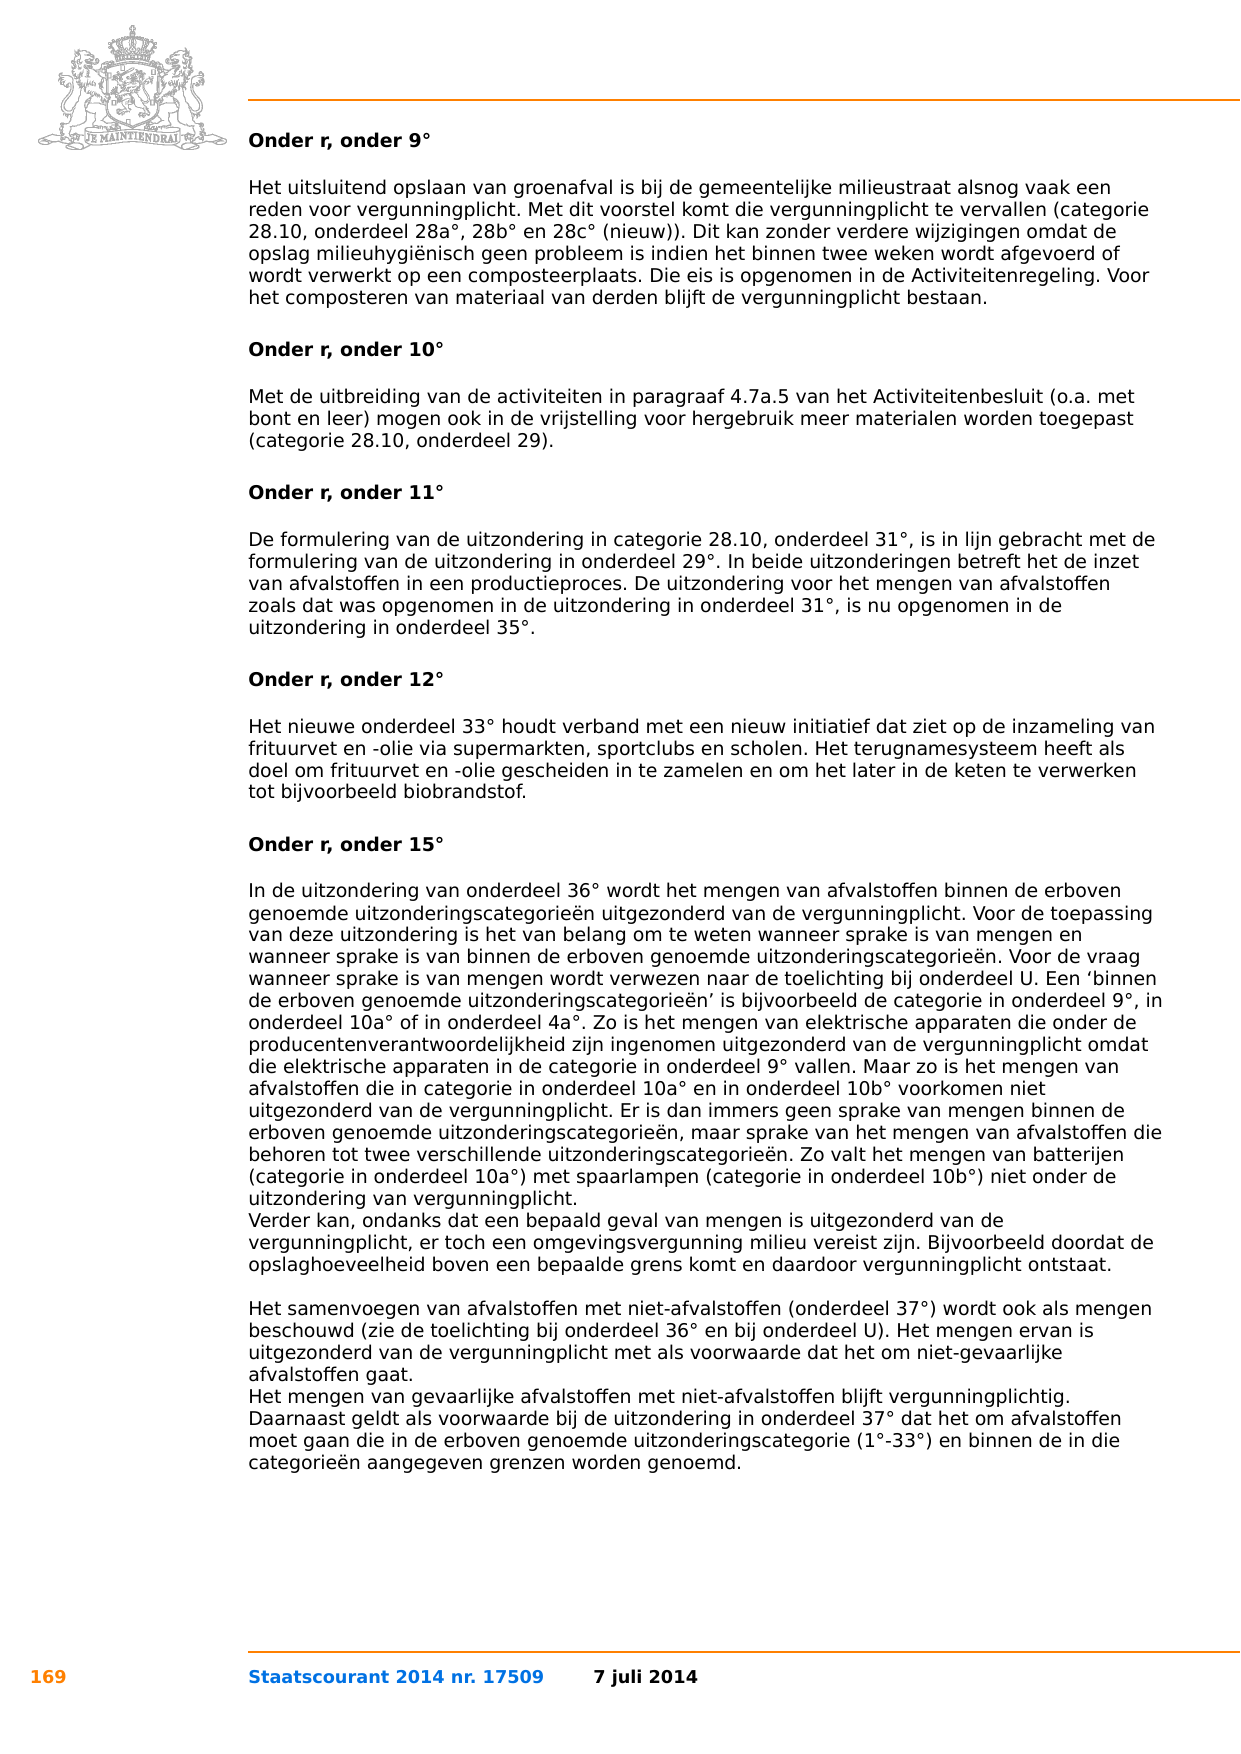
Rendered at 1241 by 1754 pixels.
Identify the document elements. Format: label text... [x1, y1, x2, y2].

text In de uitzondering van onderdeel 36° wordt het mengen van afvalstoffen binnen de erboven genoemde uitzonderingscategorieën uitgezonderd van de vergunningplicht. Voor de toepassing van deze uitzondering is het van belang om te weten wanneer sprake is van mengen en wanneer sprake is van binnen de erboven genoemde uitzonderingscategorieën. Voor de vraag wanneer sprake is van mengen wordt verwezen naar de toelichting bij onderdeel U. Een ‘binnen de erboven genoemde uitzonderingscategorieën’ is bijvoorbeeld de categorie in onderdeel 9°, in onderdeel 10a° of in onderdeel 4a°. Zo is het mengen van elektrische apparaten die onder de producentenverantwoordelijkheid zijn ingenomen uitgezonderd van de vergunningplicht omdat die elektrische apparaten in de categorie in onderdeel 9° vallen. Maar zo is het mengen van afvalstoffen die in categorie in onderdeel 10a° en in onderdeel 10b° voorkomen niet uitgezonderd van de vergunningplicht. Er is dan immers geen sprake van mengen binnen de erboven genoemde uitzonderingscategorieën, maar sprake van het mengen van afvalstoffen die behoren tot twee verschillende uitzonderingscategorieën. Zo valt het mengen van batterijen (categorie in onderdeel 10a°) met spaarlampen (categorie in onderdeel 10b°) niet onder de uitzondering van vergunningplicht. [248, 880, 1163, 1210]
picture [38, 25, 227, 150]
text Met de uitbreiding van de activiteiten in paragraaf 4.7a.5 van het Activiteitenbesluit (o.a. met bont en leer) mogen ook in de vrijstelling voor hergebruik meer materialen worden toegepast (categorie 28.10, onderdeel 29). [248, 386, 1163, 452]
text Het uitsluitend opslaan van groenafval is bij de gemeentelijke milieustraat alsnog vaak een reden voor vergunningplicht. Met dit voorstel komt die vergunningplicht te vervallen (categorie 28.10, onderdeel 28a°, 28b° en 28c° (nieuw)). Dit kan zonder verdere wijzigingen omdat de opslag milieuhygiënisch geen probleem is indien het binnen twee weken wordt afgevoerd of wordt verwerkt op een composteerplaats. Die eis is opgenomen in de Activiteitenregeling. Voor het composteren van materiaal van derden blijft de vergunningplicht bestaan. [248, 177, 1163, 309]
text Verder kan, ondanks dat een bepaald geval van mengen is uitgezonderd van de vergunningplicht, er toch een omgevingsvergunning milieu vereist zijn. Bijvoorbeeld doordat de opslaghoeveelheid boven een bepaalde grens komt en daardoor vergunningplicht ontstaat. [248, 1210, 1163, 1276]
text Het samenvoegen van afvalstoffen met niet-afvalstoffen (onderdeel 37°) wordt ook als mengen beschouwd (zie de toelichting bij onderdeel 36° en bij onderdeel U). Het mengen ervan is uitgezonderd van de vergunningplicht met als voorwaarde dat het om niet-gevaarlijke afvalstoffen gaat. [248, 1298, 1163, 1386]
subtitle Onder r, onder 12° [248, 668, 1163, 691]
subtitle Onder r, onder 10° [248, 339, 1163, 361]
text Het mengen van gevaarlijke afvalstoffen met niet-afvalstoffen blijft vergunningplichtig. Daarnaast geldt als voorwaarde bij de uitzondering in onderdeel 37° dat het om afvalstoffen moet gaan die in de erboven genoemde uitzonderingscategorie (1°-33°) en binnen de in die categorieën aangegeven grenzen worden genoemd. [248, 1386, 1163, 1474]
subtitle Onder r, onder 15° [248, 833, 1163, 855]
text De formulering van de uitzondering in categorie 28.10, onderdeel 31°, is in lijn gebracht met de formulering van de uitzondering in onderdeel 29°. In beide uitzonderingen betreft het de inzet van afvalstoffen in een productieproces. De uitzondering voor het mengen van afvalstoffen zoals dat was opgenomen in de uitzondering in onderdeel 31°, is nu opgenomen in de uitzondering in onderdeel 35°. [248, 529, 1163, 638]
subtitle Onder r, onder 11° [248, 482, 1163, 504]
subtitle Onder r, onder 9° [248, 130, 1163, 152]
text Het nieuwe onderdeel 33° houdt verband met een nieuw initiatief dat ziet op de inzameling van frituurvet en -olie via supermarkten, sportclubs en scholen. Het terugnamesysteem heeft als doel om frituurvet en -olie gescheiden in te zamelen en om het later in de keten te verwerken tot bijvoorbeeld biobrandstof. [248, 716, 1163, 803]
